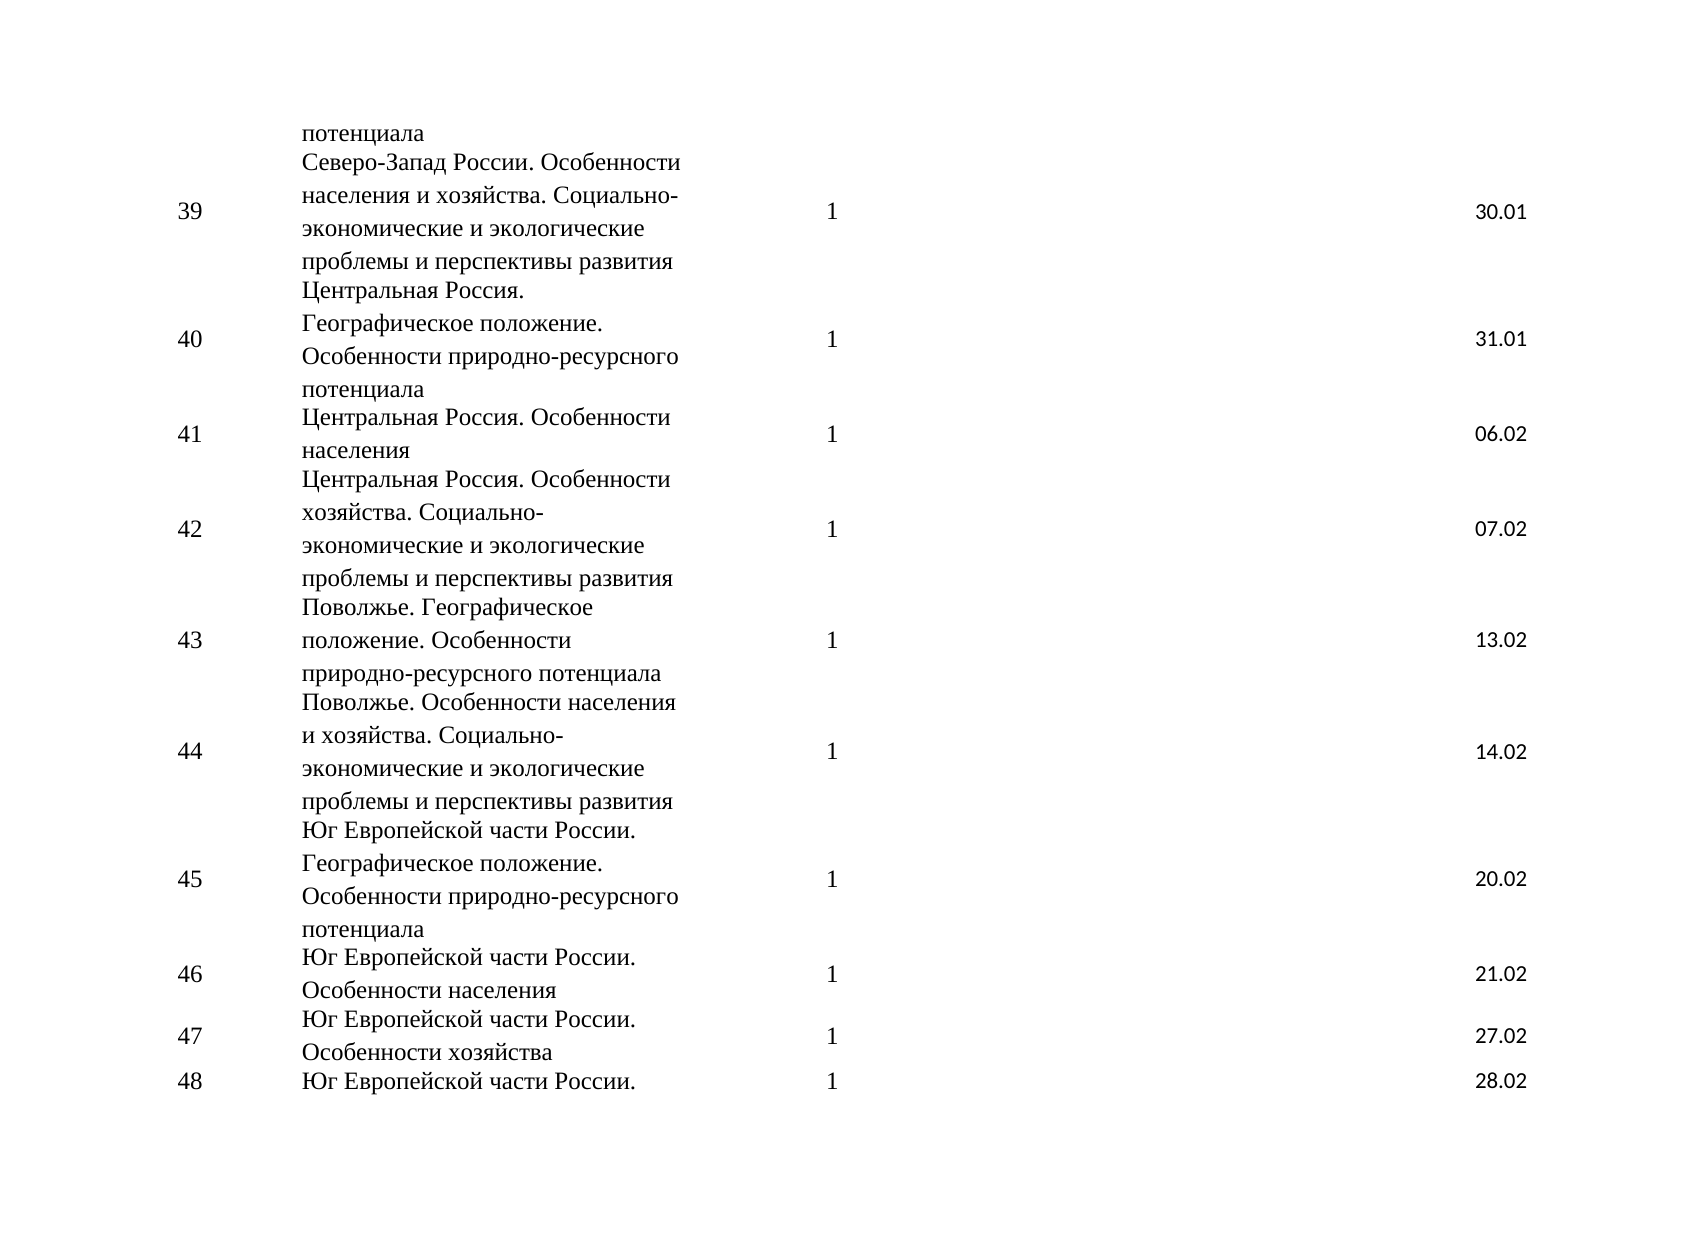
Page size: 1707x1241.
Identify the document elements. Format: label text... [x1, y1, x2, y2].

table_cell Поволжье. Особенности населения и хозяйства. Социально-экономические и экологические проблемы и перспективы развития [276, 687, 698, 815]
table_cell 39 [166, 147, 276, 275]
table_cell 1 [698, 815, 952, 942]
table_cell 28.02 [1449, 1066, 1628, 1095]
table_cell Центральная Россия. Особенности населения [276, 403, 698, 464]
table_cell 42 [166, 464, 276, 592]
table_cell [952, 147, 1196, 275]
table_cell 13.02 [1449, 592, 1628, 687]
table_cell 1 [698, 1004, 952, 1066]
table_cell [952, 1004, 1196, 1066]
table_cell [1196, 1066, 1449, 1095]
table_cell 20.02 [1449, 815, 1628, 942]
table_cell Юг Европейской части России. Особенности населения [276, 943, 698, 1004]
table_cell [1196, 403, 1449, 464]
table_cell [952, 687, 1196, 815]
table_cell потенциала [276, 118, 698, 147]
table_cell [952, 943, 1196, 1004]
table_cell [952, 275, 1196, 402]
table_cell [698, 118, 952, 147]
table_cell [952, 464, 1196, 592]
table_cell 1 [698, 275, 952, 402]
table_cell 1 [698, 147, 952, 275]
table_cell 07.02 [1449, 464, 1628, 592]
table_cell 44 [166, 687, 276, 815]
table_cell [1196, 1004, 1449, 1066]
table_cell Центральная Россия. Географическое положение. Особенности природно-ресурсного потенциала [276, 275, 698, 402]
table_cell 30.01 [1449, 147, 1628, 275]
table_cell 46 [166, 943, 276, 1004]
table_cell [1196, 275, 1449, 402]
table_cell 40 [166, 275, 276, 402]
table_cell 21.02 [1449, 943, 1628, 1004]
table_cell [1196, 464, 1449, 592]
table_cell 41 [166, 403, 276, 464]
table_cell [1196, 592, 1449, 687]
table_cell 14.02 [1449, 687, 1628, 815]
table_cell 1 [698, 687, 952, 815]
table_cell [952, 403, 1196, 464]
table_cell [952, 1066, 1196, 1095]
table_cell [952, 592, 1196, 687]
table_cell 43 [166, 592, 276, 687]
table_cell 45 [166, 815, 276, 942]
table_cell 1 [698, 943, 952, 1004]
table_cell [1196, 118, 1449, 147]
table_cell Юг Европейской части России. [276, 1066, 698, 1095]
table_cell Юг Европейской части России. Географическое положение. Особенности природно-ресурсного потенциала [276, 815, 698, 942]
table_cell 47 [166, 1004, 276, 1066]
table_cell [952, 815, 1196, 942]
table_cell 1 [698, 592, 952, 687]
table_cell [166, 118, 276, 147]
table_cell 1 [698, 1066, 952, 1095]
table_cell Центральная Россия. Особенности хозяйства. Социально-экономические и экологические проблемы и перспективы развития [276, 464, 698, 592]
table_cell 31.01 [1449, 275, 1628, 402]
table_cell 48 [166, 1066, 276, 1095]
table_cell [1449, 118, 1628, 147]
table_cell 06.02 [1449, 403, 1628, 464]
table_cell Поволжье. Географическое положение. Особенности природно-ресурсного потенциала [276, 592, 698, 687]
table_cell 1 [698, 464, 952, 592]
table_cell [1196, 687, 1449, 815]
table_cell Северо-Запад России. Особенности населения и хозяйства. Социально-экономические и экологические проблемы и перспективы развития [276, 147, 698, 275]
table_cell [1196, 815, 1449, 942]
table_cell 1 [698, 403, 952, 464]
table_cell [1196, 943, 1449, 1004]
table_cell 27.02 [1449, 1004, 1628, 1066]
table_cell [1196, 147, 1449, 275]
table_cell Юг Европейской части России. Особенности хозяйства [276, 1004, 698, 1066]
table_cell [952, 118, 1196, 147]
